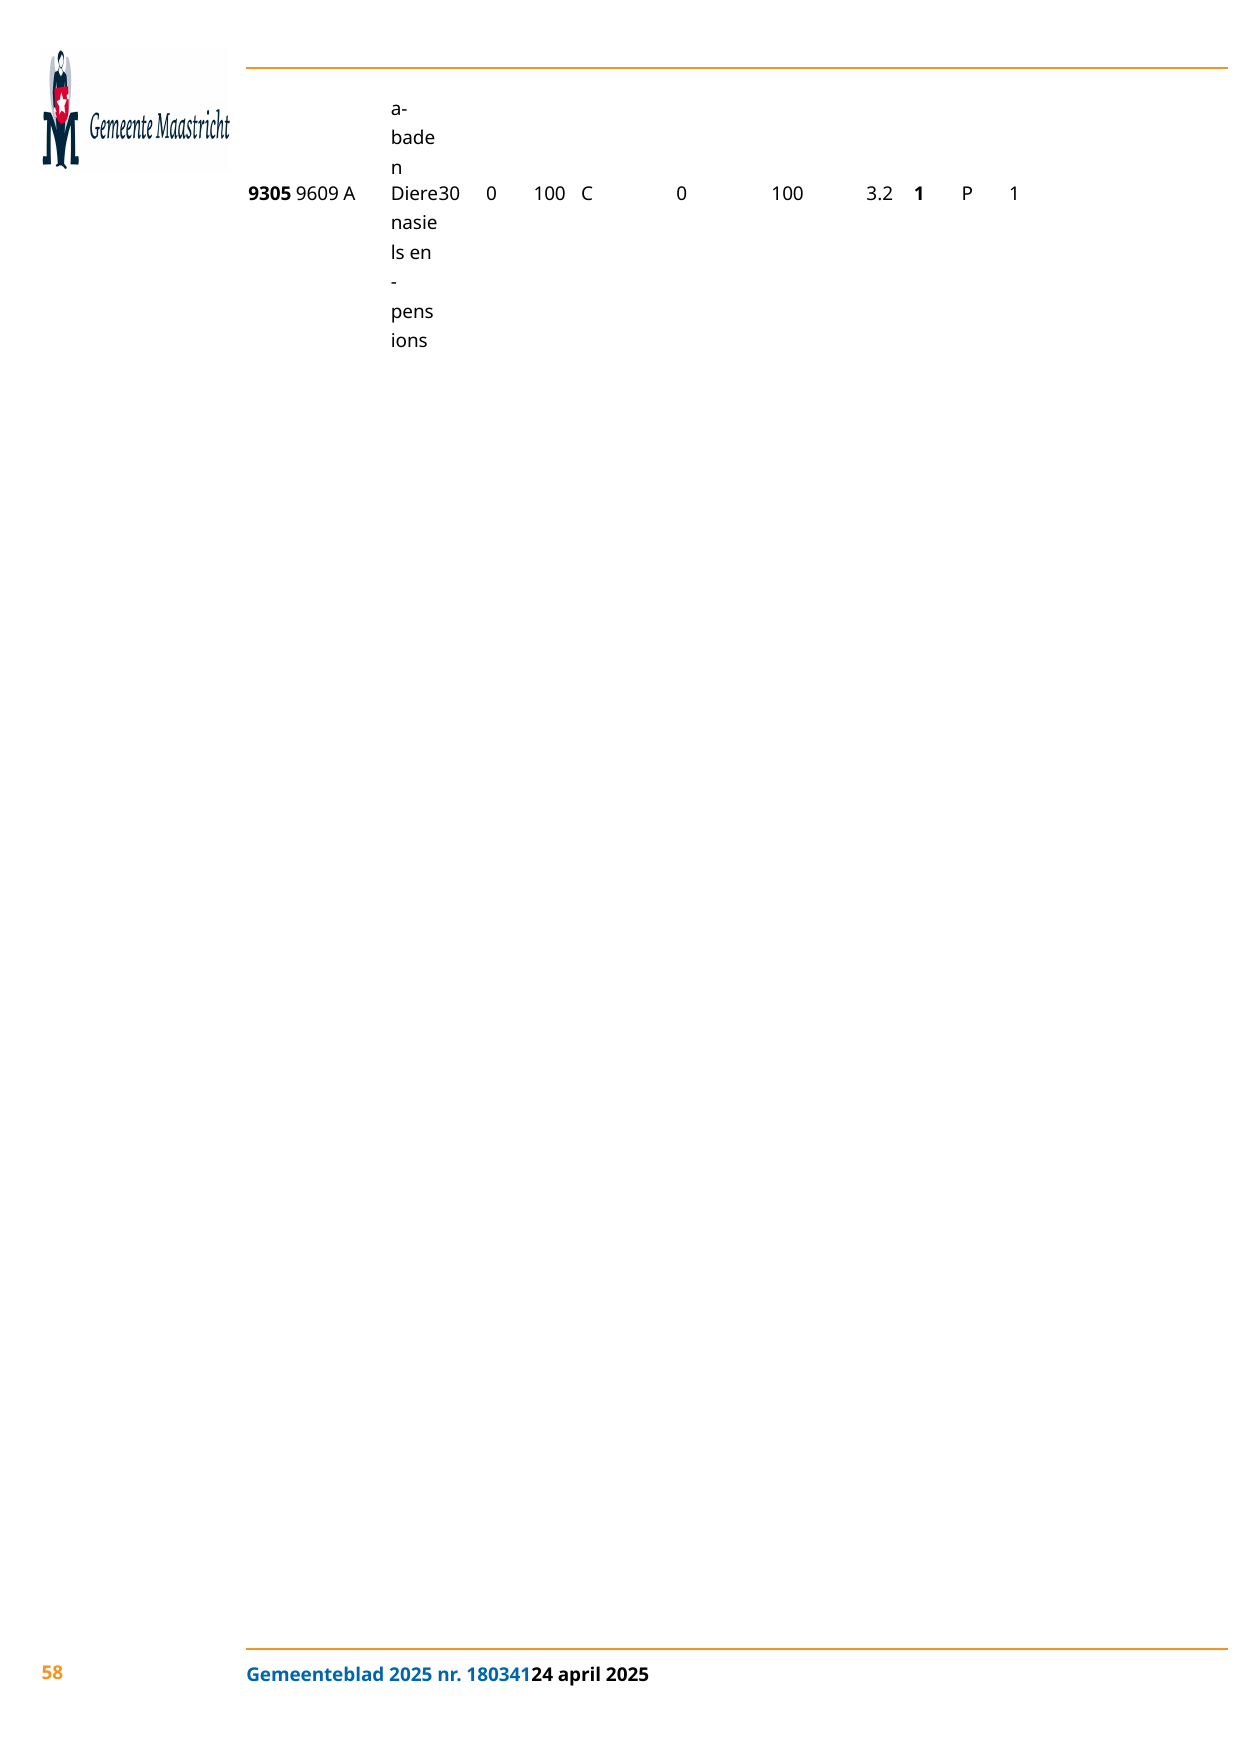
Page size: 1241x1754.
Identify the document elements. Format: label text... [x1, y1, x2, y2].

table_cell [819, 95, 866, 180]
table_cell [343, 95, 391, 180]
table_cell 9305 [248, 180, 296, 353]
table_cell [248, 95, 296, 180]
table_cell 1 [1009, 180, 1056, 353]
table_cell A [343, 180, 391, 353]
table_cell [676, 95, 723, 180]
table_cell [771, 95, 819, 180]
table_cell [724, 95, 771, 180]
table_cell a-baden [391, 95, 438, 180]
table_cell [486, 95, 533, 180]
table_cell [1104, 180, 1152, 353]
table_cell [1056, 95, 1104, 180]
table_cell [724, 180, 771, 353]
table_cell [581, 95, 628, 180]
table_cell [1056, 180, 1104, 353]
table_cell 3.2 [866, 180, 914, 353]
table_cell [533, 95, 581, 180]
table_cell 9609 [296, 180, 343, 353]
table_cell [819, 180, 866, 353]
table_cell [438, 95, 486, 180]
table_cell 30 [438, 180, 486, 353]
table_cell [914, 95, 961, 180]
table_cell 1 [914, 180, 961, 353]
table_cell C [581, 180, 628, 353]
table_cell [961, 95, 1009, 180]
table_cell 100 [771, 180, 819, 353]
table_cell [629, 95, 676, 180]
table_cell P [961, 180, 1009, 353]
table_cell [866, 95, 914, 180]
table_cell 0 [486, 180, 533, 353]
table_cell [629, 180, 676, 353]
table_cell [1009, 95, 1056, 180]
table_cell [296, 95, 343, 180]
table_cell Dierenasiels en -pensions [391, 180, 438, 353]
picture [41, 47, 231, 172]
table_cell 100 [533, 180, 581, 353]
table_cell [1104, 95, 1152, 180]
table_cell 0 [676, 180, 723, 353]
